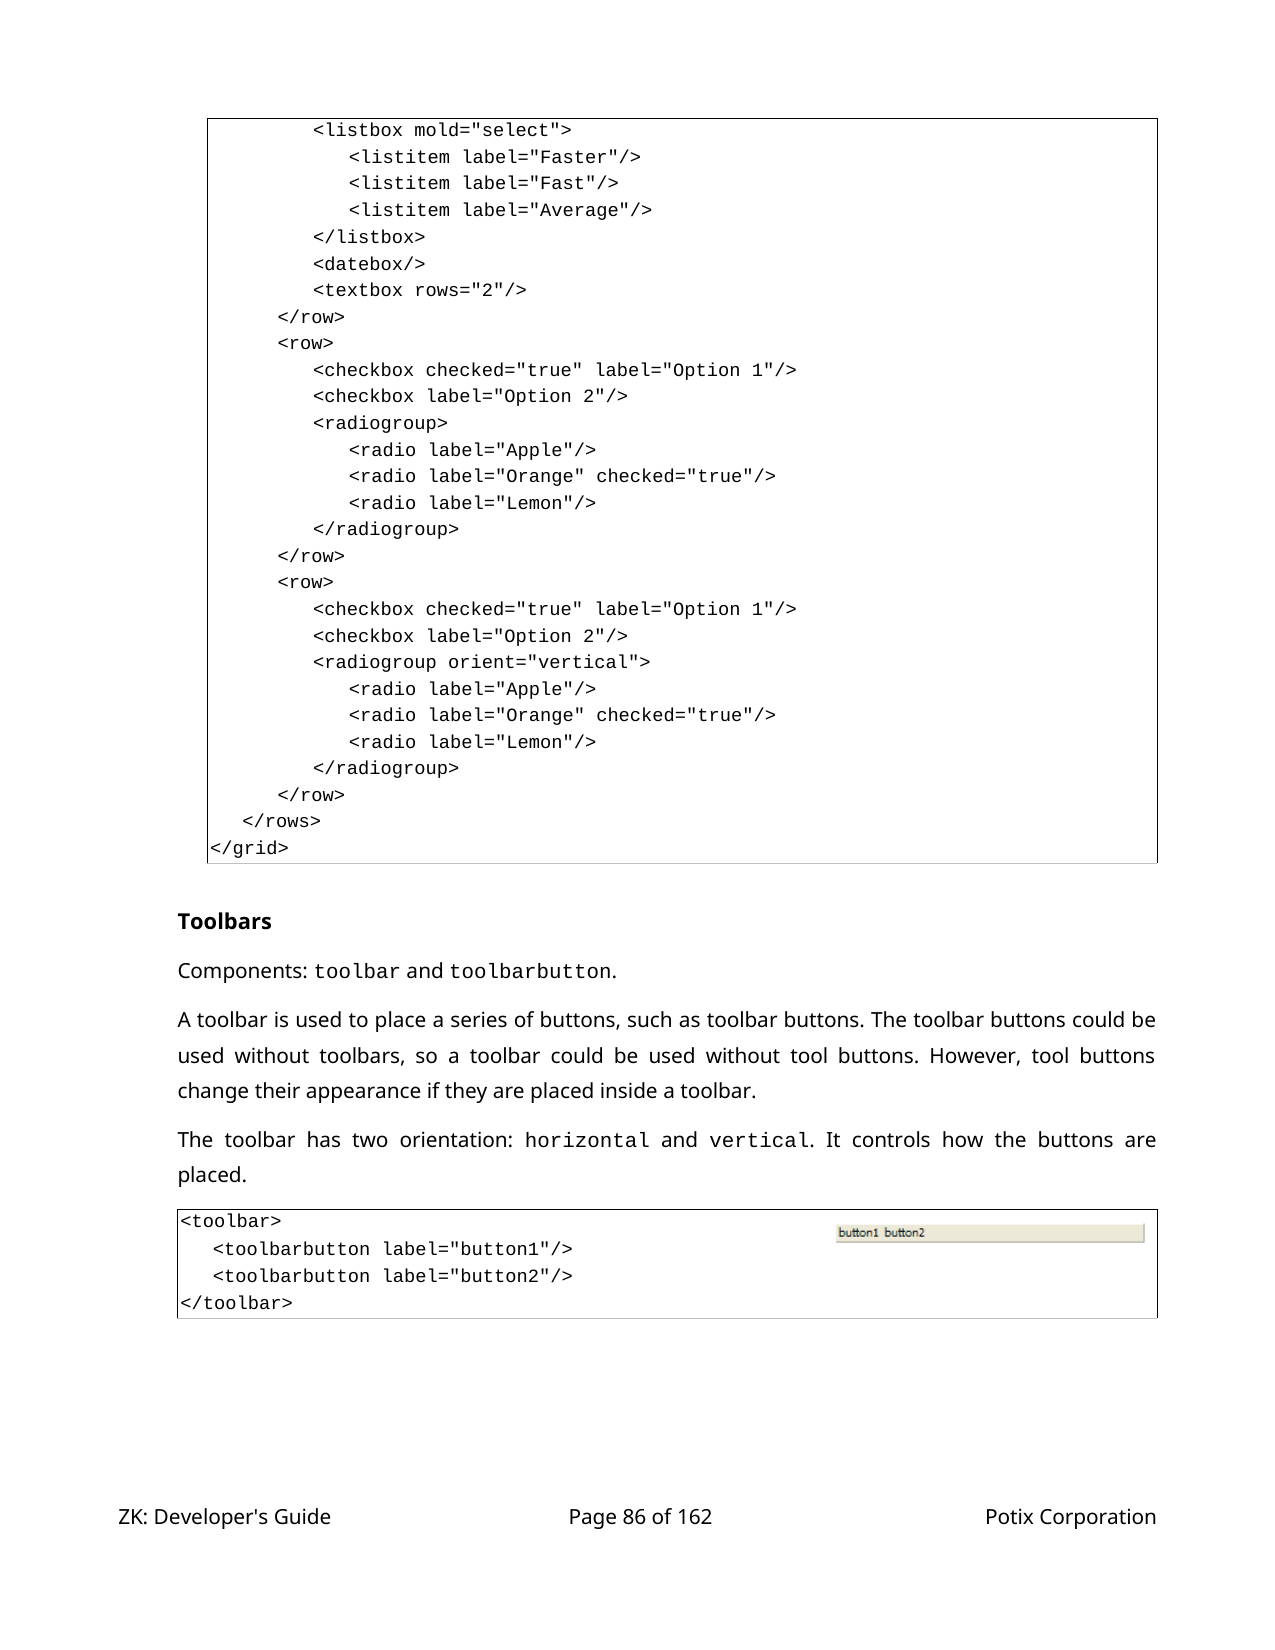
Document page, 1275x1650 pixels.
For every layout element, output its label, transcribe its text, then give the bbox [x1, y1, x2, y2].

text </listbox> <datebox/> <textbox rows="2"/> </row> <row> <checkbox checked="true" label="Option 1"/> <checkbox label="Option 2"/> <radiogroup> <radio label="Apple"/> <radio label="Orange" checked="true"/> <radio label="Lemon"/> </radiogroup> </row> <row> <checkbox checked="true" label="Option 1"/> <checkbox label="Option 2"/> <radiogroup orient="vertical"> <radio label="Apple"/> <radio label="Orange" checked="true"/> <radio label="Lemon"/> </radiogroup> </row> </rows> </grid> [208, 225, 1157, 863]
text <toolbarbutton label="button2"/> [178, 1263, 1157, 1288]
text <toolbarbutton label="button1"/> [178, 1236, 1157, 1261]
subtitle Toolbars [177, 906, 1157, 936]
text Components: toolbar and toolbarbutton. [177, 956, 1157, 985]
text The toolbar has two orientation: horizontal and vertical. It controls how the buttons are placed. [177, 1125, 1157, 1188]
text </toolbar> [178, 1291, 1157, 1318]
picture [834, 1221, 1147, 1244]
text A toolbar is used to place a series of buttons, such as toolbar buttons. The toolbar buttons could be used without toolbars, so a toolbar could be used without tool buttons. However, tool buttons change their appearance if they are placed inside a toolbar. [177, 1006, 1157, 1104]
text <listbox mold="select"> <listitem label="Faster"/> <listitem label="Fast"/> <listitem label="Average"/> [208, 119, 1157, 222]
text <toolbar> [178, 1210, 1157, 1233]
